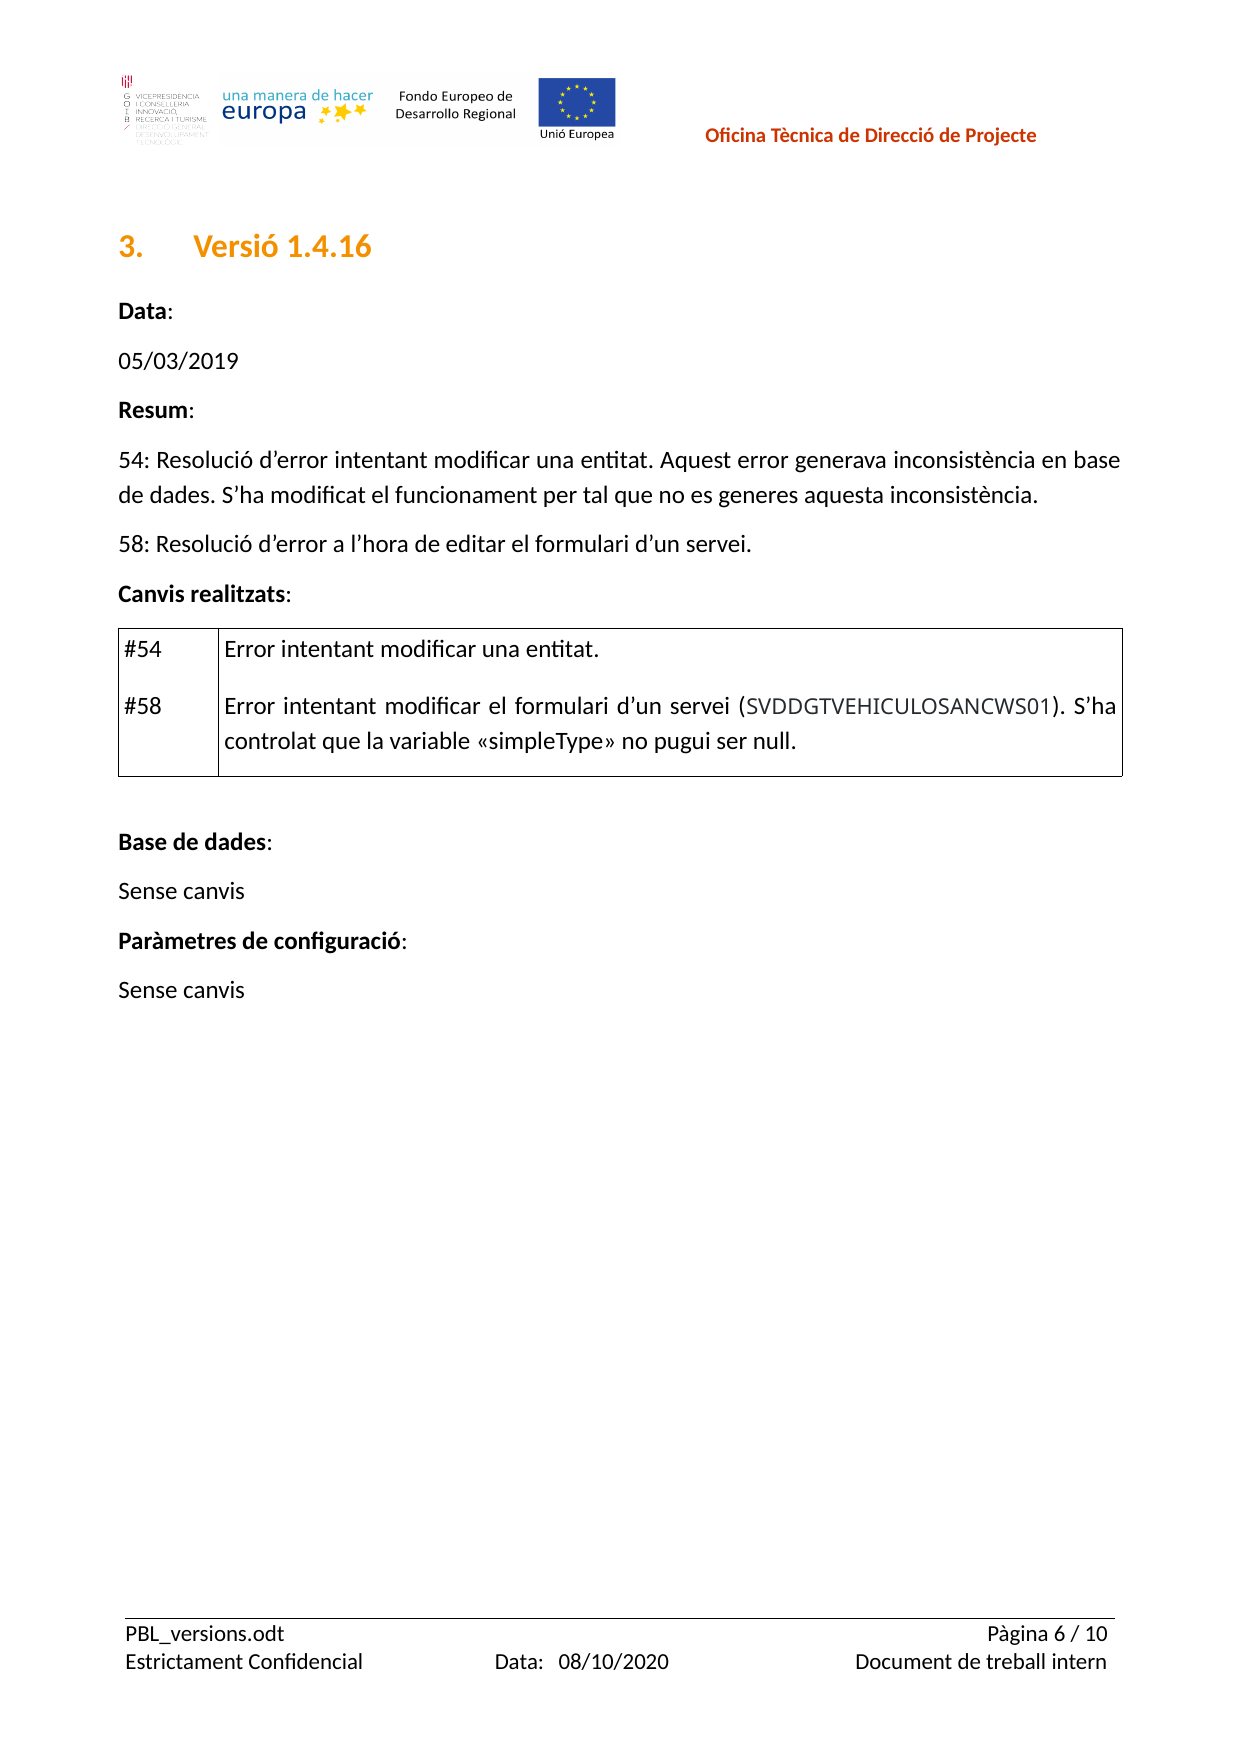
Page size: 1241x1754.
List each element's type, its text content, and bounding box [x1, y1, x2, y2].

text 54: Resolució d’error intentant modificar una entitat. Aquest error generava inconsistència en base de dades. S’ha modificat el funcionament per tal que no es generes aquesta inconsistència. [118, 444, 1122, 509]
text Base de dades: [118, 826, 1122, 856]
text Paràmetres de configuració: [118, 925, 1122, 955]
text 58: Resolució d’error a l’hora de editar el formulari d’un servei. [118, 528, 1122, 559]
text Canvis realitzats: [118, 578, 1122, 609]
text Data: [118, 295, 1122, 326]
text 05/03/2019 [118, 345, 1122, 375]
text Resum: [118, 394, 1122, 425]
table_header #54 [119, 629, 218, 684]
table_cell #58 [119, 684, 218, 776]
text Sense canvis [118, 974, 1122, 1005]
table_cell Error intentant modificar el formulari d’un servei (SVDDGTVEHICULOSANCWS01). S’ha controlat que la variable «simpleType» no pugui ser null. [219, 684, 1122, 776]
text Sense canvis [118, 875, 1122, 906]
picture [118, 73, 213, 147]
picture [219, 73, 621, 147]
table_header Error intentant modificar una entitat. [219, 629, 1122, 684]
subtitle Versió 1.4.16 [118, 225, 1122, 266]
